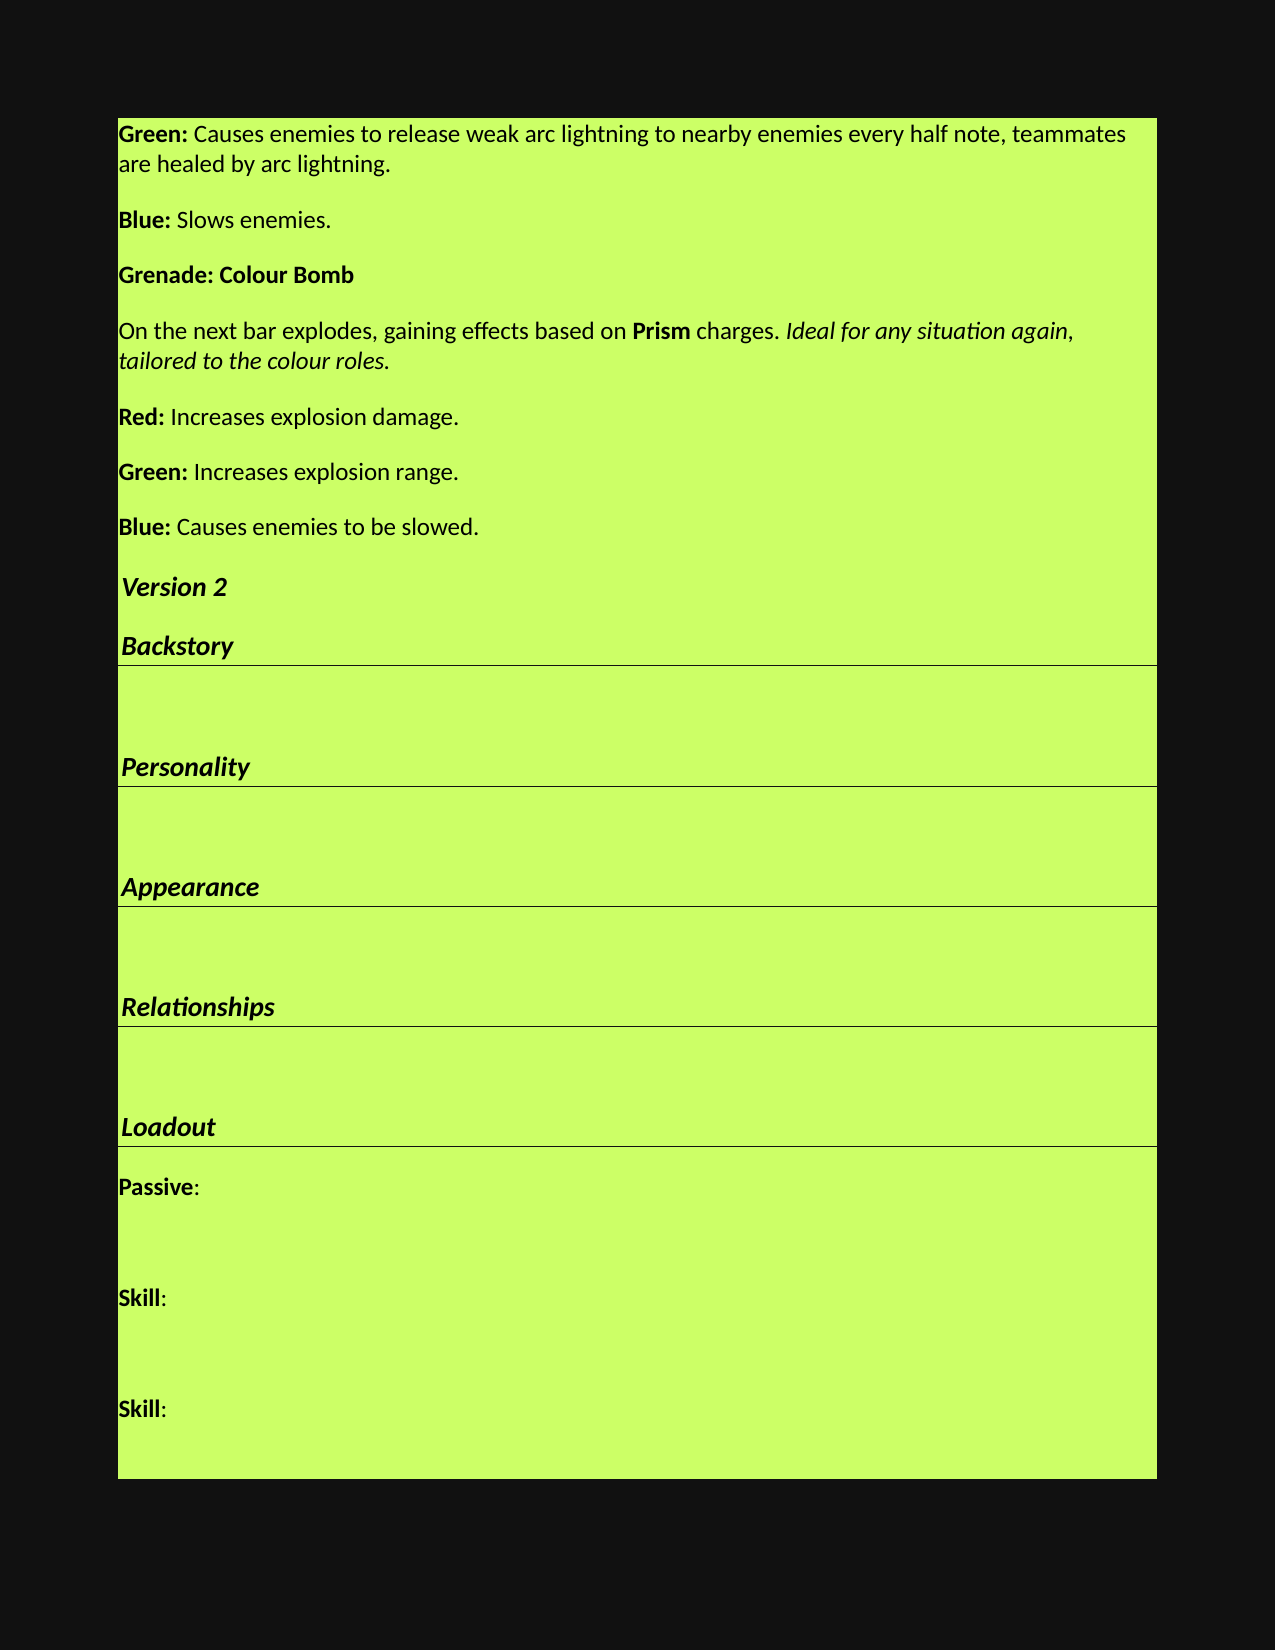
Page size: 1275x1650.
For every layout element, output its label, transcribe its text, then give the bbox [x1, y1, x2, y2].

text Appearance [118, 866, 1157, 906]
text Version 2 [118, 567, 1157, 604]
text Skill: [118, 1393, 1157, 1423]
text Green: Increases explosion range. [118, 456, 1157, 487]
text Blue: Slows enemies. [118, 204, 1157, 234]
text Personality [118, 746, 1157, 786]
text Backstory [118, 626, 1157, 665]
text Relationships [118, 986, 1157, 1026]
text Skill: [118, 1282, 1157, 1313]
text Red: Increases explosion damage. [118, 401, 1157, 431]
text Passive: [118, 1171, 1157, 1202]
text On the next bar explodes, gaining effects based on Prism charges. Ideal for any situation again, tailored to the colour roles. [118, 315, 1157, 376]
text Green: Causes enemies to release weak arc lightning to nearby enemies every half note, teammates are healed by arc lightning. [118, 118, 1157, 179]
text Loadout [118, 1107, 1157, 1146]
text Blue: Causes enemies to be slowed. [118, 512, 1157, 542]
text Grenade: Colour Bomb [118, 259, 1157, 290]
